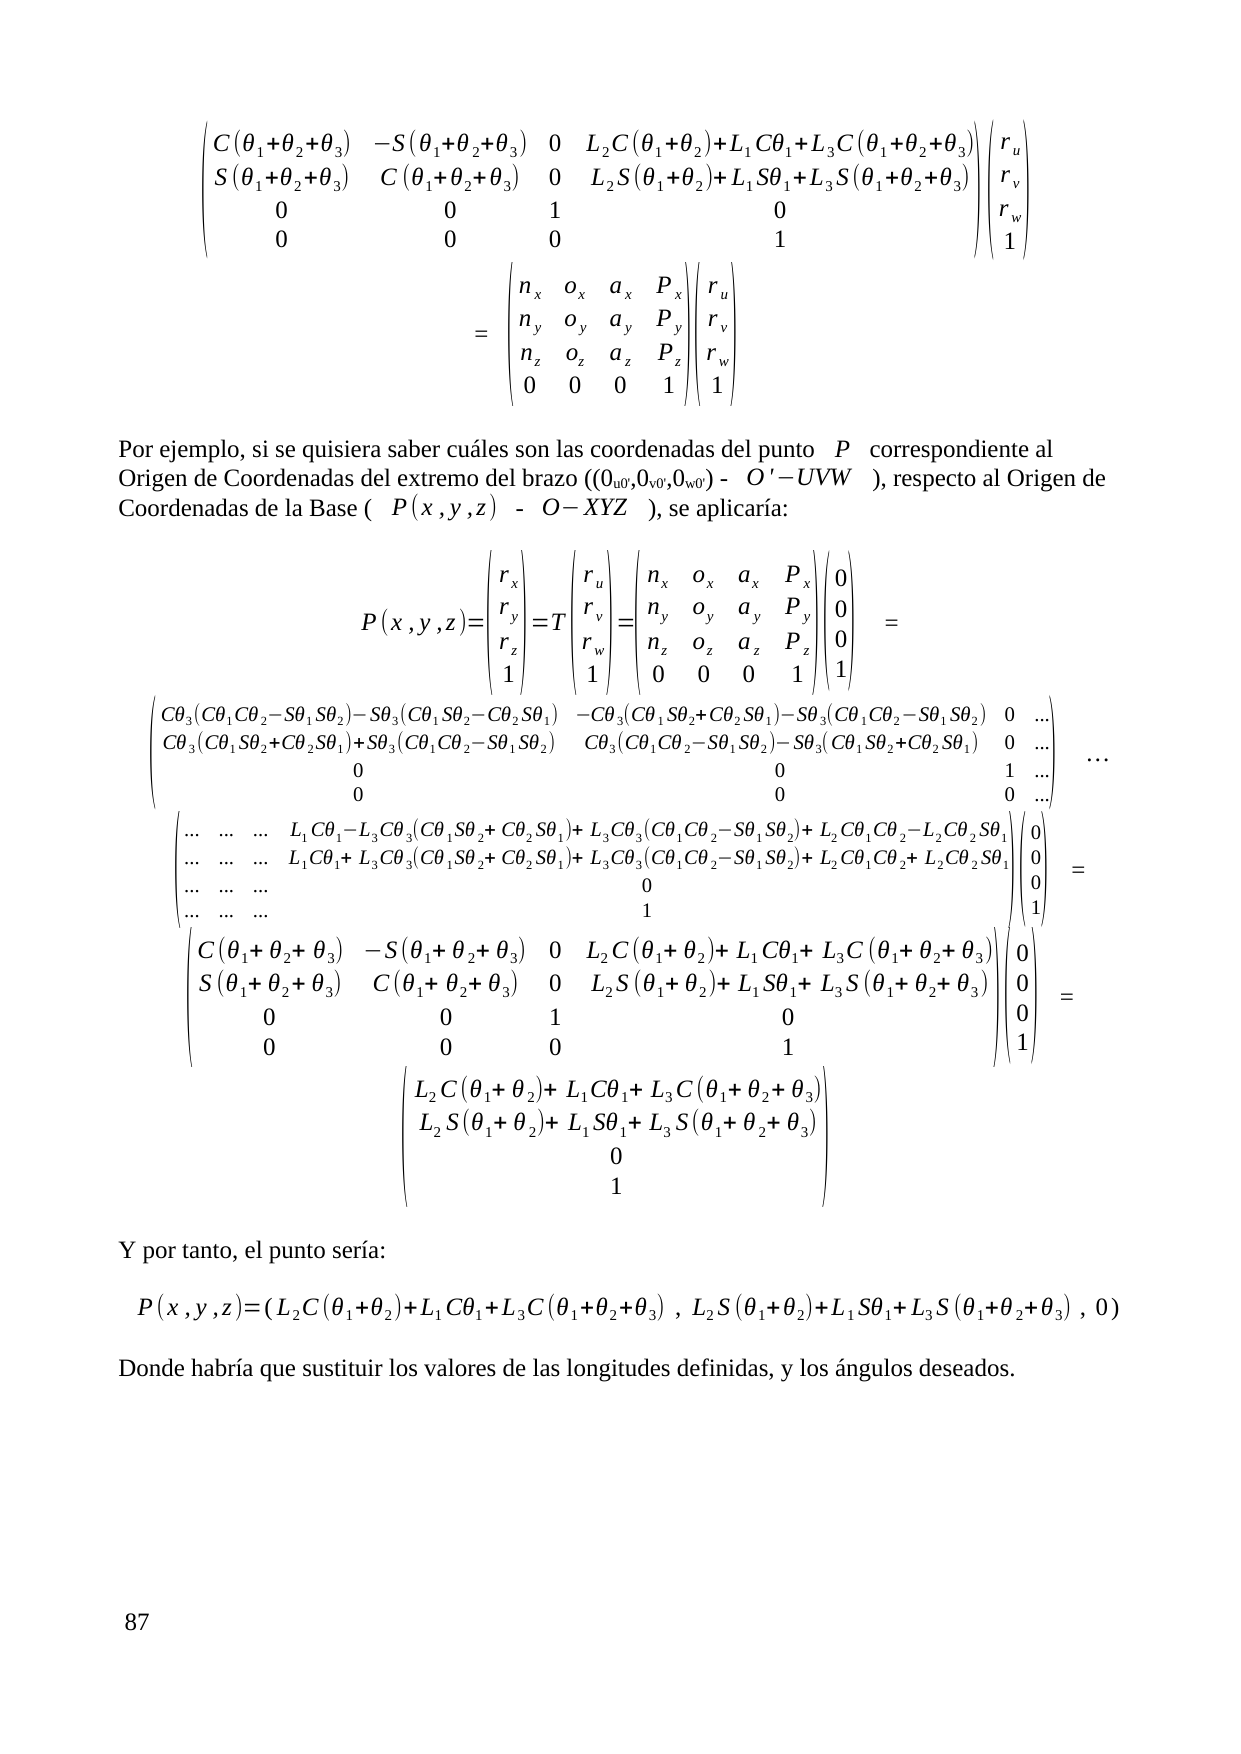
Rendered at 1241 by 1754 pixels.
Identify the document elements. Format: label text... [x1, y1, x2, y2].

text = [118, 927, 1122, 1067]
text Y por tanto, el punto sería: [118, 1235, 1122, 1264]
text = [118, 551, 1122, 694]
text … [118, 694, 1122, 811]
text = [118, 811, 1122, 927]
text Donde habría que sustituir los valores de las longitudes definidas, y los ángulos deseados. [118, 1353, 1122, 1382]
text Por ejemplo, si se quisiera saber cuáles son las coordenadas del puntocorrespondiente al Origen de Coordenadas del extremo del brazo ((0u0',0v0',0w0') -), respecto al Origen de Coordenadas de la Base (-), se aplicaría: [118, 434, 1122, 522]
text = [118, 262, 1122, 406]
